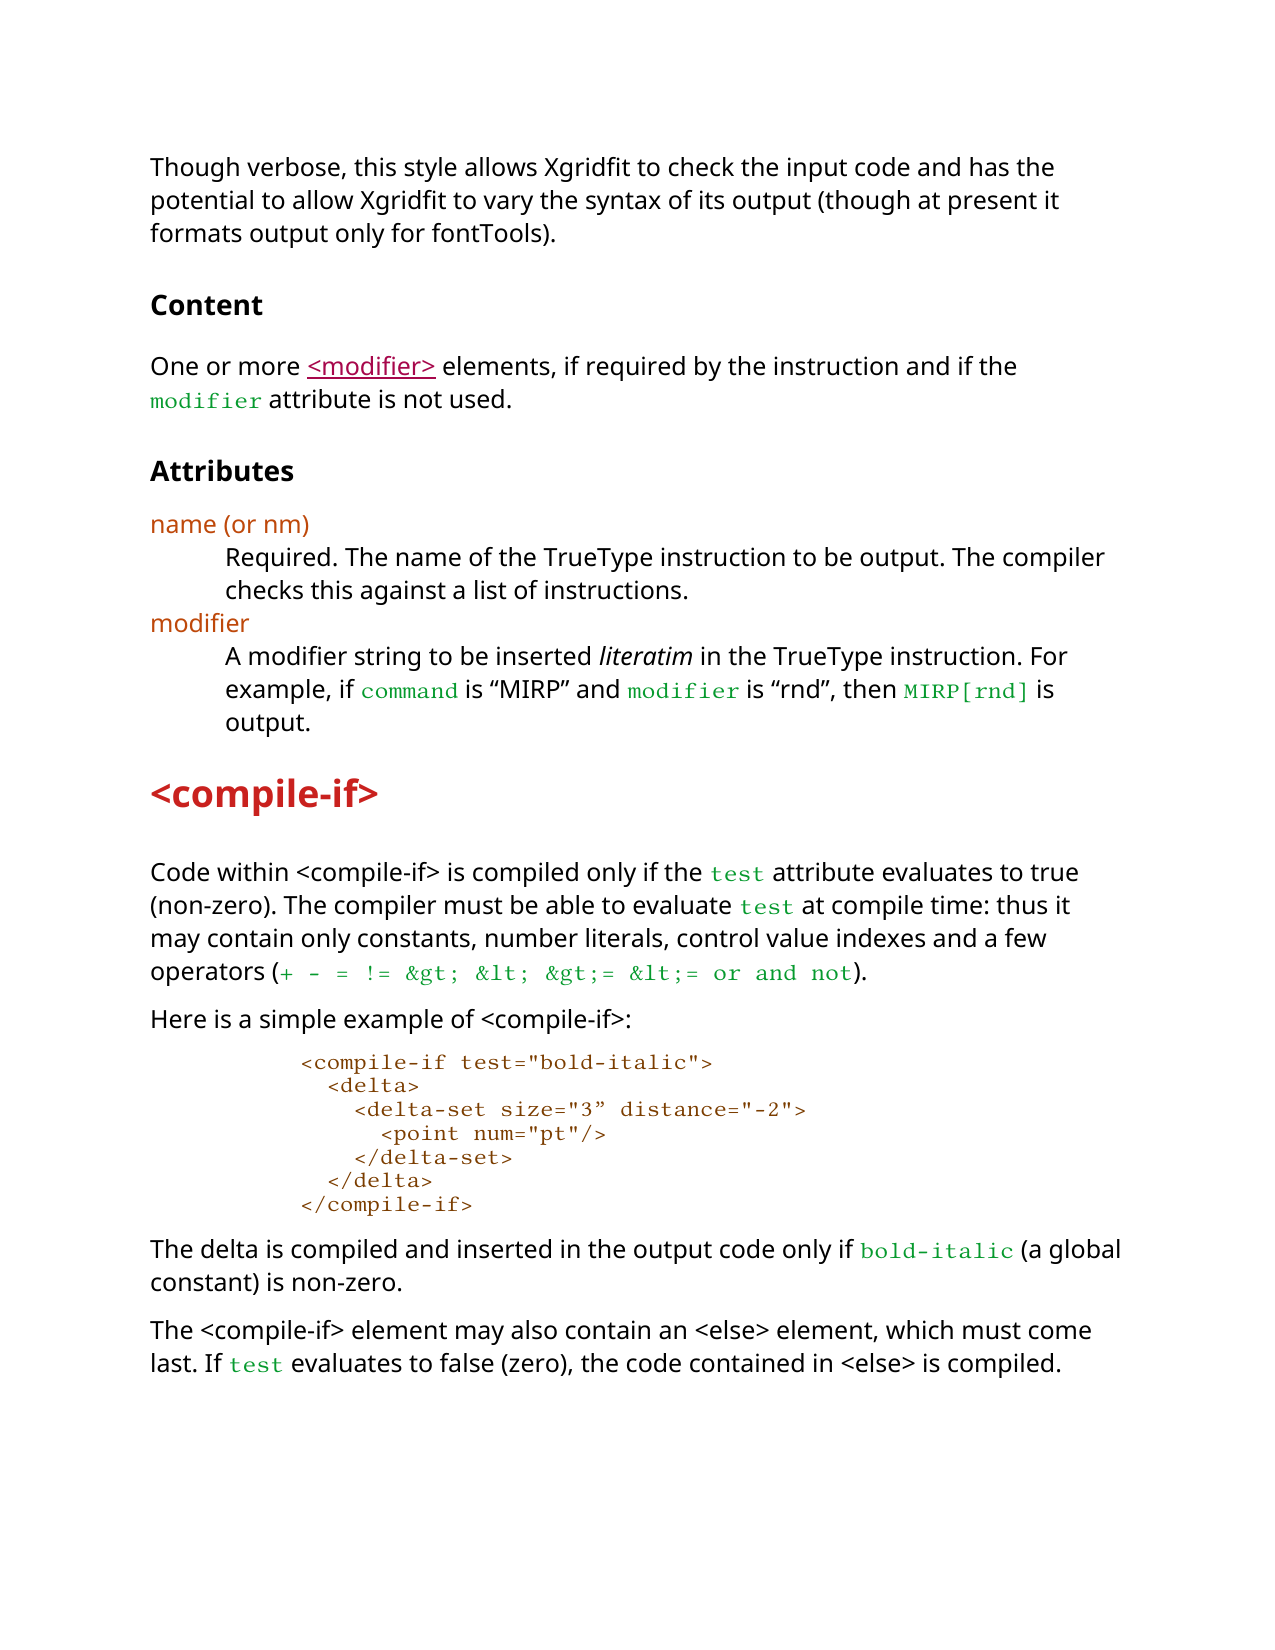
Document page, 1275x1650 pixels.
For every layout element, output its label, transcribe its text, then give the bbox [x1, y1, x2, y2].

text name (or nm) [150, 507, 1125, 540]
text A modifier string to be inserted literatim in the TrueType instruction. For example, if command is “MIRP” and modifier is “rnd”, then MIRP[rnd] is output. [225, 639, 1125, 738]
text The delta is compiled and inserted in the output code only if bold-italic (a global constant) is non-zero. [150, 1232, 1125, 1298]
text Required. The name of the TrueType instruction to be output. The compiler checks this against a list of instructions. [225, 540, 1125, 606]
text Though verbose, this style allows Xgridfit to check the input code and has the potential to allow Xgridfit to vary the syntax of its output (though at present it formats output only for fontTools). [150, 150, 1125, 249]
subtitle <compile-if> [150, 768, 1125, 819]
text The <compile-if> element may also contain an <else> element, which must come last. If test evaluates to false (zero), the code contained in <else> is compiled. [150, 1313, 1125, 1379]
text One or more <modifier> elements, if required by the instruction and if the modifier attribute is not used. [150, 349, 1125, 415]
text Here is a simple example of <compile-if>: [150, 1002, 1125, 1036]
subtitle Attributes [150, 451, 1125, 489]
text Code within <compile-if> is compiled only if the test attribute evaluates to true (non-zero). The compiler must be able to evaluate test at compile time: thus it may contain only constants, number literals, control value indexes and a few operators (+ - = != &gt; &lt; &gt;= &lt;= or and not). [150, 855, 1125, 987]
text <compile-if test="bold-italic"> <delta> <delta-set size="3” distance="-2"> <point num="pt"/> </delta-set> </delta> </compile-if> [300, 1051, 1125, 1217]
text modifier [150, 606, 1125, 639]
subtitle Content [150, 285, 1125, 323]
